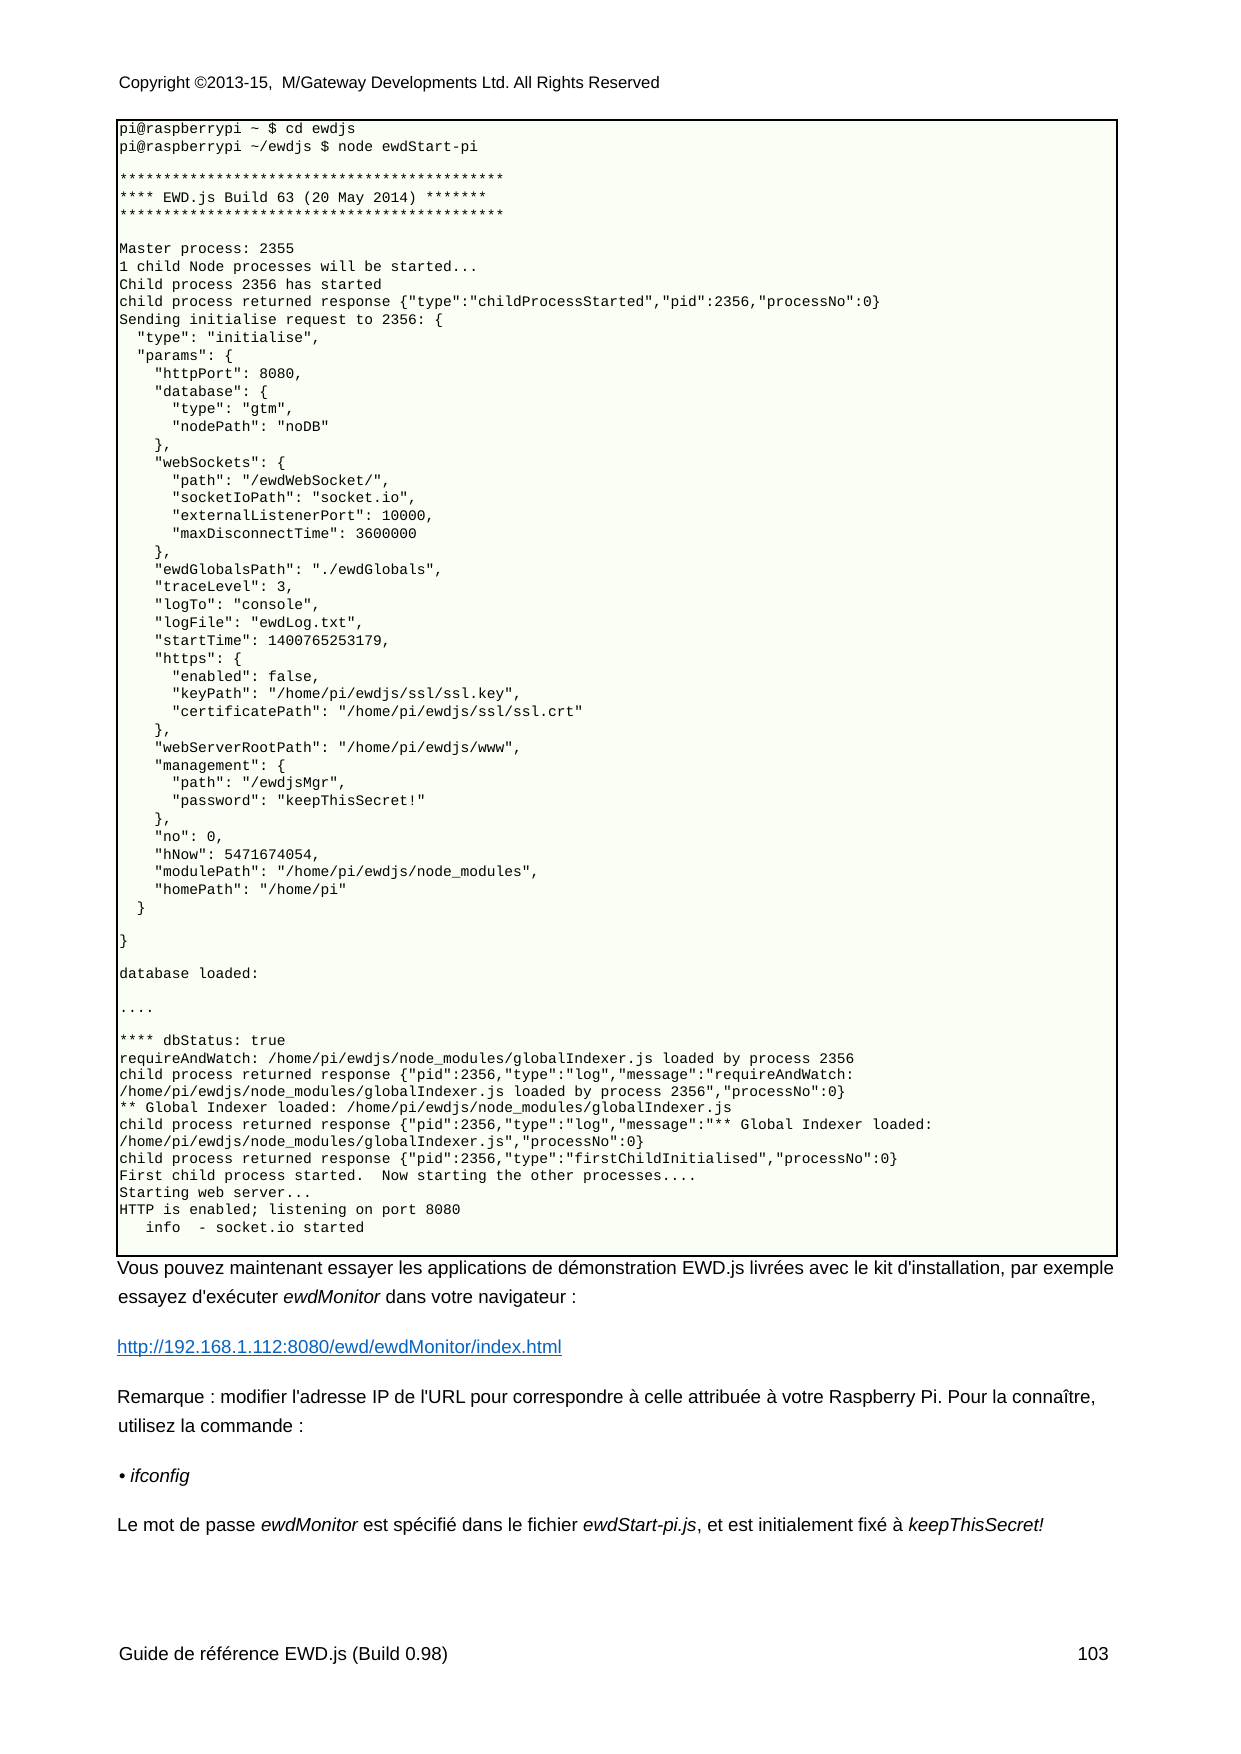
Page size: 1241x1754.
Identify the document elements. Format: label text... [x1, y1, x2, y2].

text Remarque : modifier l'adresse IP de l'URL pour correspondre à celle attribuée à votre Raspberry Pi. Pour la connaître, utilisez la commande : [117, 1386, 1116, 1436]
text Le mot de passe ewdMonitor est spécifié dans le fichier ewdStart-pi.js, et est initialement fixé à keepThisSecret! [117, 1514, 1116, 1536]
text • ifconfig [118, 1465, 1120, 1486]
text http://192.168.1.112:8080/ewd/ewdMonitor/index.html [117, 1336, 1116, 1357]
table_header pi@raspberrypi ~ $ cd ewdjs pi@raspberrypi ~/ewdjs $ node ewdStart-pi ******************************************** **** EWD.js Build 63 (20 May 2014) ******* ******************************************** Master process: 2355 1 child Node processes will be started... Child process 2356 has started child process returned response {"type":"childProcessStarted","pid":2356,"processNo":0} Sending initialise request to 2356: { "type": "initialise", "params": { "httpPort": 8080, "database": { "type": "gtm", "nodePath": "noDB" }, "webSockets": { "path": "/ewdWebSocket/", "socketIoPath": "socket.io", "externalListenerPort": 10000, "maxDisconnectTime": 3600000 }, "ewdGlobalsPath": "./ewdGlobals", "traceLevel": 3, "logTo": "console", "logFile": "ewdLog.txt", "startTime": 1400765253179, "https": { "enabled": false, "keyPath": "/home/pi/ewdjs/ssl/ssl.key", "certificatePath": "/home/pi/ewdjs/ssl/ssl.crt" }, "webServerRootPath": "/home/pi/ewdjs/www", "management": { "path": "/ewdjsMgr", "password": "keepThisSecret!" }, "no": 0, "hNow": 5471674054, "modulePath": "/home/pi/ewdjs/node_modules", "homePath": "/home/pi" } } database loaded: .... **** dbStatus: true requireAndWatch: /home/pi/ewdjs/node_modules/globalIndexer.js loaded by process 2356 child process returned response {"pid":2356,"type":"log","message":"requireAndWatch: /home/pi/ewdjs/node_modules/globalIndexer.js loaded by process 2356","processNo":0} ** Global Indexer loaded: /home/pi/ewdjs/node_modules/globalIndexer.js child process returned response {"pid":2356,"type":"log","message":"** Global Indexer loaded: /home/pi/ewdjs/node_modules/globalIndexer.js","processNo":0} child process returned response {"pid":2356,"type":"firstChildInitialised","processNo":0} First child process started. Now starting the other processes.... Starting web server... HTTP is enabled; listening on port 8080 info - socket.io started [118, 121, 1116, 1255]
text Vous pouvez maintenant essayer les applications de démonstration EWD.js livrées avec le kit d'installation, par exemple essayez d'exécuter ewdMonitor dans votre navigateur : [117, 1257, 1116, 1307]
